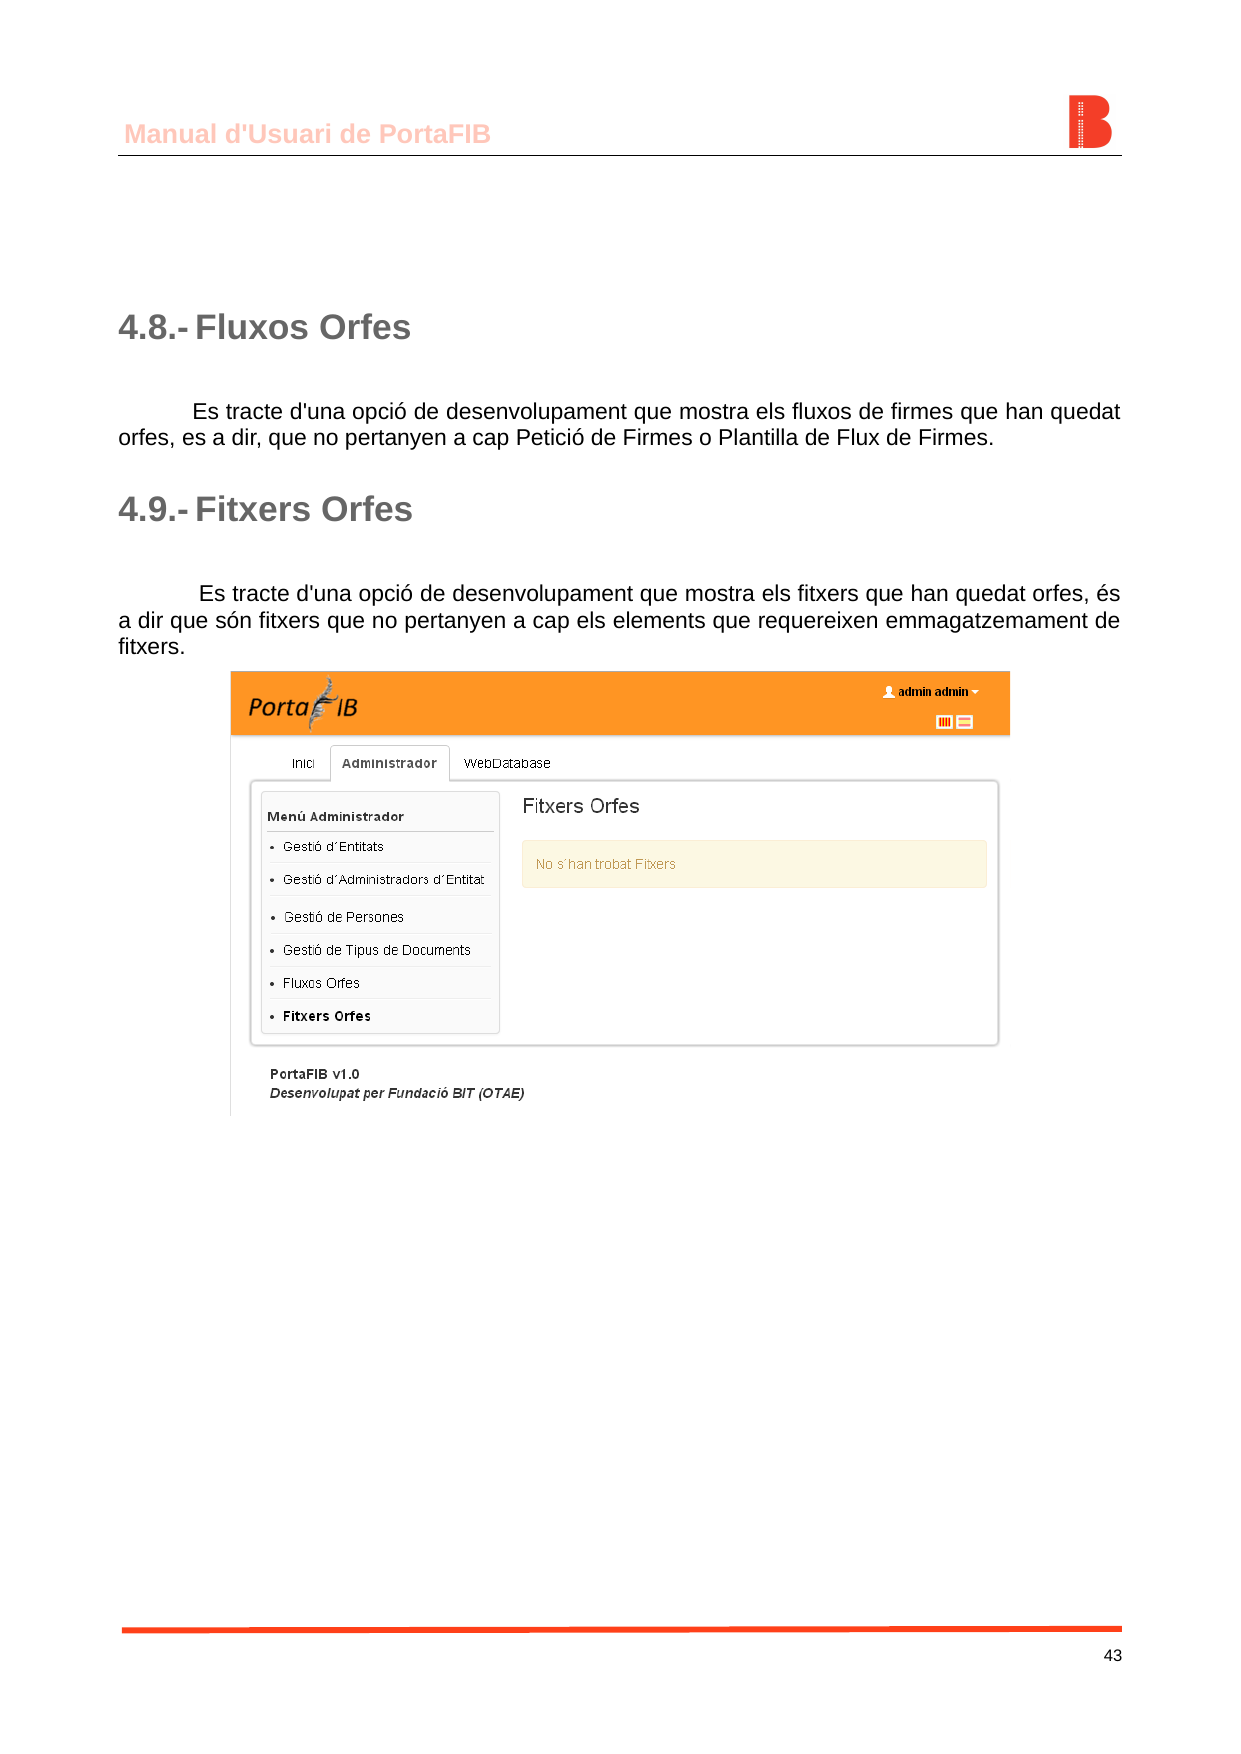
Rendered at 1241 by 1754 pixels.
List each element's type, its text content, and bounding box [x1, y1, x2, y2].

subtitle Fluxos Orfes [118, 306, 1122, 347]
text Es tracte d'una opció de desenvolupament que mostra els fitxers que han quedat orfes, és a dir que són fitxers que no pertanyen a cap els elements que requereixen emmagatzemament de fitxers. [118, 580, 1122, 659]
text Es tracte d'una opció de desenvolupament que mostra els fluxos de firmes que han quedat orfes, es a dir, que no pertanyen a cap Petició de Firmes o Plantilla de Flux de Firmes. [118, 398, 1122, 451]
picture [1063, 94, 1117, 150]
picture [230, 671, 1011, 1116]
subtitle Fitxers Orfes [118, 488, 1122, 529]
